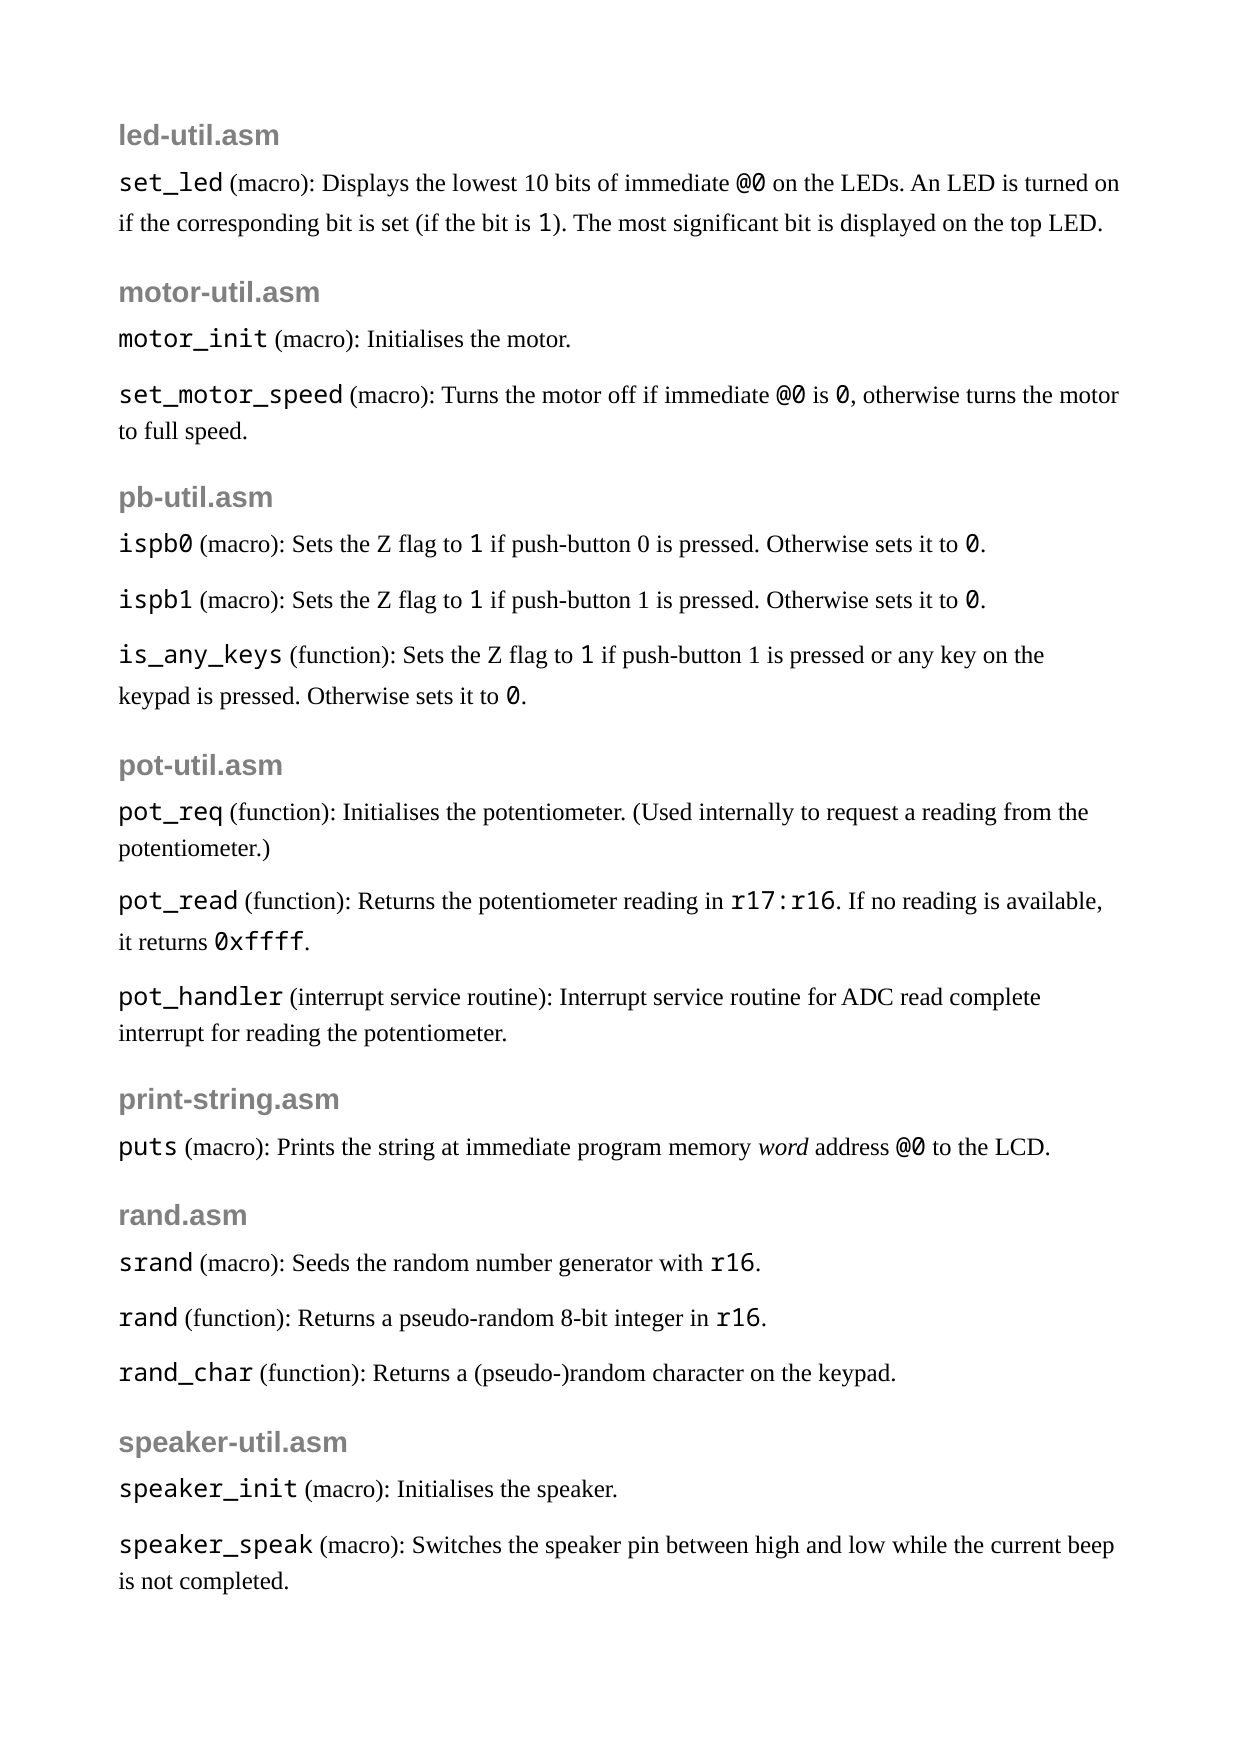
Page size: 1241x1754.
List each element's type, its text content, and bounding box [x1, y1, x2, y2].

text set_led (macro): Displays the lowest 10 bits of immediate @0 on the LEDs. An LED is turned on if the corresponding bit is set (if the bit is 1). The most significant bit is displayed on the top LED. [118, 164, 1122, 239]
subtitle print-string.asm [118, 1082, 1122, 1116]
text srand (macro): Seeds the random number generator with r16. [118, 1244, 1122, 1278]
text set_motor_speed (macro): Turns the motor off if immediate @0 is 0, otherwise turns the motor to full speed. [118, 376, 1122, 445]
text pot_req (function): Initialises the potentiometer. (Used internally to request a reading from the potentiometer.) [118, 794, 1122, 862]
text ispb0 (macro): Sets the Z flag to 1 if push-button 0 is pressed. Otherwise sets it to 0. [118, 526, 1122, 560]
subtitle pb-util.asm [118, 480, 1122, 513]
subtitle rand.asm [118, 1198, 1122, 1232]
subtitle speaker-util.asm [118, 1425, 1122, 1459]
text pot_handler (interrupt service routine): Interrupt service routine for ADC read complete interrupt for reading the potentiometer. [118, 979, 1122, 1047]
subtitle led-util.asm [118, 118, 1122, 152]
text rand (function): Returns a pseudo-random 8-bit integer in r16. [118, 1300, 1122, 1334]
text speaker_speak (macro): Switches the speaker pin between high and low while the current beep is not completed. [118, 1527, 1122, 1595]
subtitle motor-util.asm [118, 275, 1122, 308]
text rand_char (function): Returns a (pseudo-)random character on the keypad. [118, 1355, 1122, 1389]
text ispb1 (macro): Sets the Z flag to 1 if push-button 1 is pressed. Otherwise sets it to 0. [118, 581, 1122, 615]
subtitle pot-util.asm [118, 748, 1122, 781]
text motor_init (macro): Initialises the motor. [118, 321, 1122, 355]
text speaker_init (macro): Initialises the speaker. [118, 1471, 1122, 1505]
text pot_read (function): Returns the potentiometer reading in r17:r16. If no reading is available, it returns 0xffff. [118, 882, 1122, 957]
text puts (macro): Prints the string at immediate program memory word address @0 to the LCD. [118, 1128, 1122, 1162]
text is_any_keys (function): Sets the Z flag to 1 if push-button 1 is pressed or any key on the keypad is pressed. Otherwise sets it to 0. [118, 637, 1122, 712]
